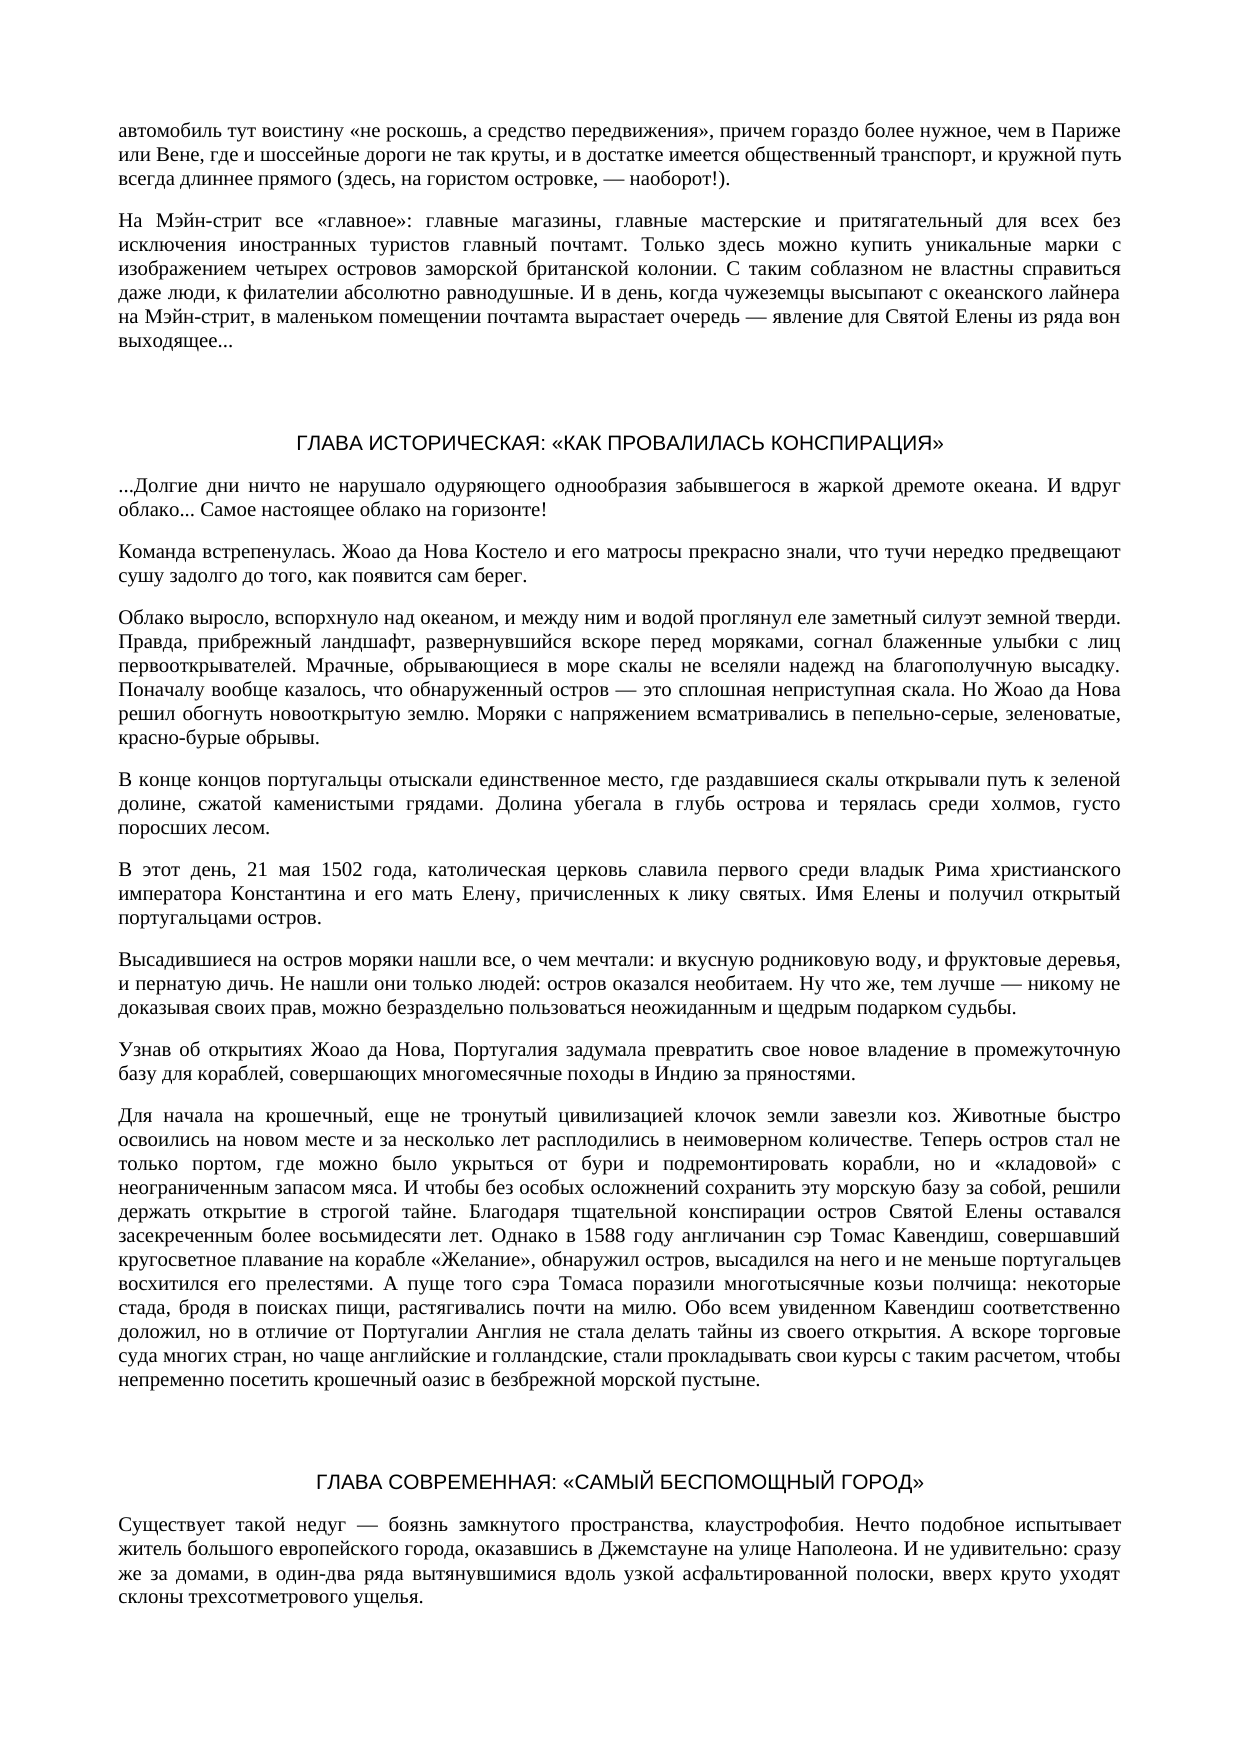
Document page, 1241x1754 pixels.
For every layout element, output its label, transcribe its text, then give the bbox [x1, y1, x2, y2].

text автомобиль тут воистину «не роскошь, а средство передвижения», причем гораздо более нужное, чем в Париже или Вене, где и шоссейные дороги не так круты, и в достатке имеется общественный транспорт, и кружной путь всегда длиннее прямого (здесь, на гористом островке, — наоборот!). [118, 118, 1122, 190]
text ...Долгие дни ничто не нарушало одуряющего однообразия забывшегося в жаркой дремоте океана. И вдруг облако... Самое настоящее облако на горизонте! [118, 473, 1122, 521]
subtitle ГЛАВА ИСТОРИЧЕСКАЯ: «КАК ПРОВАЛИЛАСЬ КОНСПИРАЦИЯ» [118, 431, 1122, 455]
text Высадившиеся на остров моряки нашли все, о чем мечтали: и вкусную родниковую воду, и фруктовые деревья, и пернатую дичь. Не нашли они только людей: остров оказался необитаем. Ну что же, тем лучше — никому не доказывая своих прав, можно безраздельно пользоваться неожиданным и щедрым подарком судьбы. [118, 947, 1122, 1019]
text Команда встрепенулась. Жоао да Нова Костело и его матросы прекрасно знали, что тучи нередко предвещают сушу задолго до того, как появится сам берег. [118, 539, 1122, 587]
text На Мэйн-стрит все «главное»: главные магазины, главные мастерские и притягательный для всех без исключения иностранных туристов главный почтамт. Только здесь можно купить уникальные марки с изображением четырех островов заморской британской колонии. С таким соблазном не властны справиться даже люди, к филателии абсолютно равнодушные. И в день, когда чужеземцы высыпают с океанского лайнера на Мэйн-стрит, в маленьком помещении почтамта вырастает очередь — явление для Святой Елены из ряда вон выходящее... [118, 208, 1122, 352]
text Облако выросло, вспорхнуло над океаном, и между ним и водой проглянул еле заметный силуэт земной тверди. Правда, прибрежный ландшафт, развернувшийся вскоре перед моряками, согнал блаженные улыбки с лиц первооткрывателей. Мрачные, обрывающиеся в море скалы не вселяли надежд на благополучную высадку. Поначалу вообще казалось, что обнаруженный остров — это сплошная неприступная скала. Но Жоао да Нова решил обогнуть новооткрытую землю. Моряки с напряжением всматривались в пепельно-серые, зеленоватые, красно-бурые обрывы. [118, 605, 1122, 749]
text Для начала на крошечный, еще не тронутый цивилизацией клочок земли завезли коз. Животные быстро освоились на новом месте и за несколько лет расплодились в неимоверном количестве. Теперь остров стал не только портом, где можно было укрыться от бури и подремонтировать корабли, но и «кладовой» с неограниченным запасом мяса. И чтобы без особых осложнений сохранить эту морскую базу за собой, решили держать открытие в строгой тайне. Благодаря тщательной конспирации остров Святой Елены оставался засекреченным более восьмидесяти лет. Однако в 1588 году англичанин сэр Томас Кавендиш, совершавший кругосветное плавание на корабле «Желание», обнаружил остров, высадился на него и не меньше португальцев восхитился его прелестями. А пуще того сэра Томаса поразили многотысячные козьи полчища: некоторые стада, бродя в поисках пищи, растягивались почти на милю. Обо всем увиденном Кавендиш соответственно доложил, но в отличие от Португалии Англия не стала делать тайны из своего открытия. А вскоре торговые суда многих стран, но чаще английские и голландские, стали прокладывать свои курсы с таким расчетом, чтобы непременно посетить крошечный оазис в безбрежной морской пустыне. [118, 1103, 1122, 1391]
text В этот день, 21 мая 1502 года, католическая церковь славила первого среди владык Рима христианского императора Константина и его мать Елену, причисленных к лику святых. Имя Елены и получил открытый португальцами остров. [118, 857, 1122, 929]
subtitle ГЛАВА СОВРЕМЕННАЯ: «САМЫЙ БЕСПОМОЩНЫЙ ГОРОД» [118, 1470, 1122, 1494]
text Существует такой недуг — боязнь замкнутого пространства, клаустрофобия. Нечто подобное испытывает житель большого европейского города, оказавшись в Джемстауне на улице Наполеона. И не удивительно: сразу же за домами, в один-два ряда вытянувшимися вдоль узкой асфальтированной полоски, вверх круто уходят склоны трехсотметрового ущелья. [118, 1512, 1122, 1608]
text Узнав об открытиях Жоао да Нова, Португалия задумала превратить свое новое владение в промежуточную базу для кораблей, совершающих многомесячные походы в Индию за пряностями. [118, 1037, 1122, 1085]
text В конце концов португальцы отыскали единственное место, где раздавшиеся скалы открывали путь к зеленой долине, сжатой каменистыми грядами. Долина убегала в глубь острова и терялась среди холмов, густо поросших лесом. [118, 767, 1122, 839]
